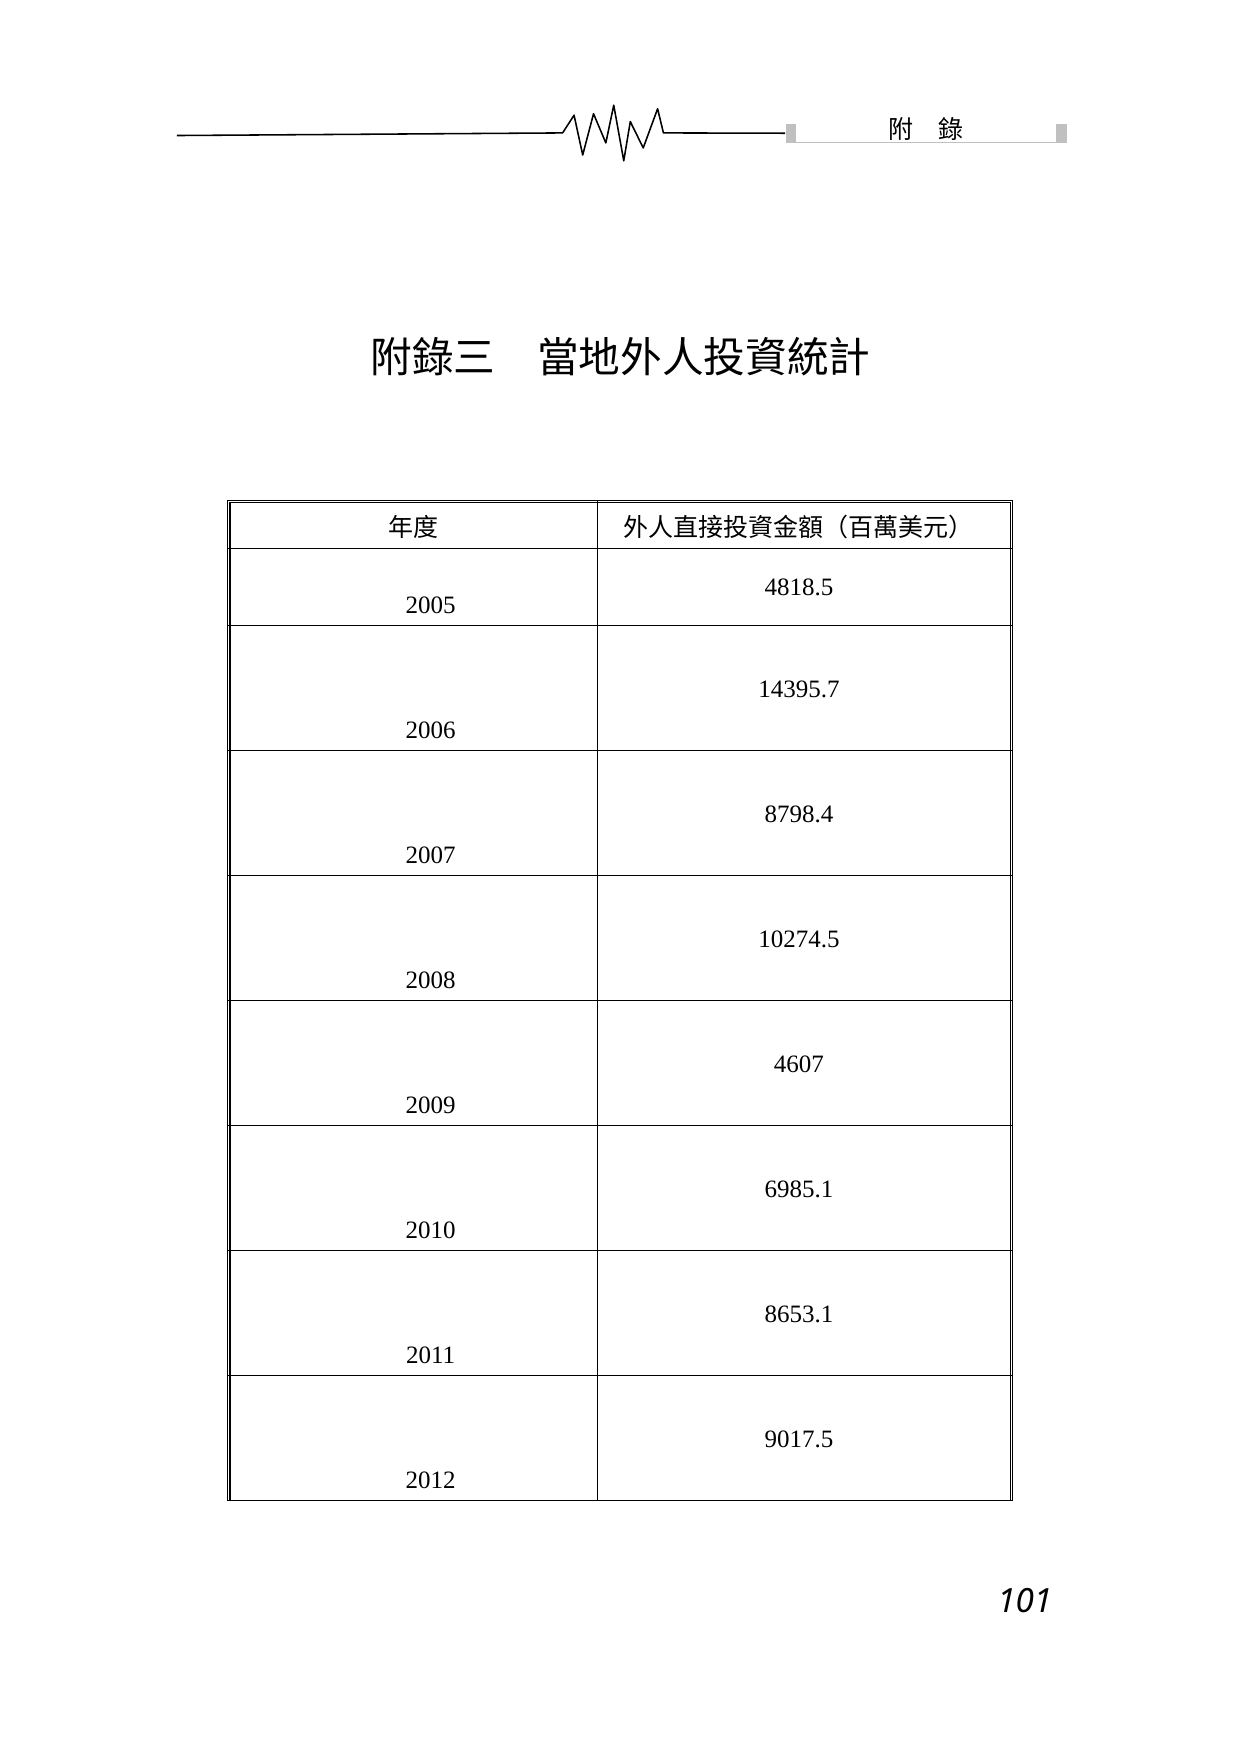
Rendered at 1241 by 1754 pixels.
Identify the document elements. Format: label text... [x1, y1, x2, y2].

table_cell 2012 [231, 1376, 597, 1500]
table_cell 4818.5 [598, 549, 1010, 625]
table_cell 2011 [231, 1251, 597, 1375]
table_cell 9017.5 [598, 1376, 1010, 1500]
table_cell 2007 [231, 751, 597, 875]
table_cell 2005 [231, 549, 597, 625]
table_cell 6985.1 [598, 1126, 1010, 1250]
table_cell 10274.5 [598, 876, 1010, 1000]
table_cell 2009 [231, 1001, 597, 1125]
table_cell 2008 [231, 876, 597, 1000]
table_cell 2006 [231, 626, 597, 750]
table_cell 8798.4 [598, 751, 1010, 875]
table_header 外人直接投資金額（百萬美元） [598, 503, 1010, 547]
table_cell 8653.1 [598, 1251, 1010, 1375]
table_cell 2010 [231, 1126, 597, 1250]
table_header 年度 [231, 503, 597, 547]
table_cell 14395.7 [598, 626, 1010, 750]
text 附錄三 當地外人投資統計 [183, 313, 1058, 375]
table_cell 4607 [598, 1001, 1010, 1125]
